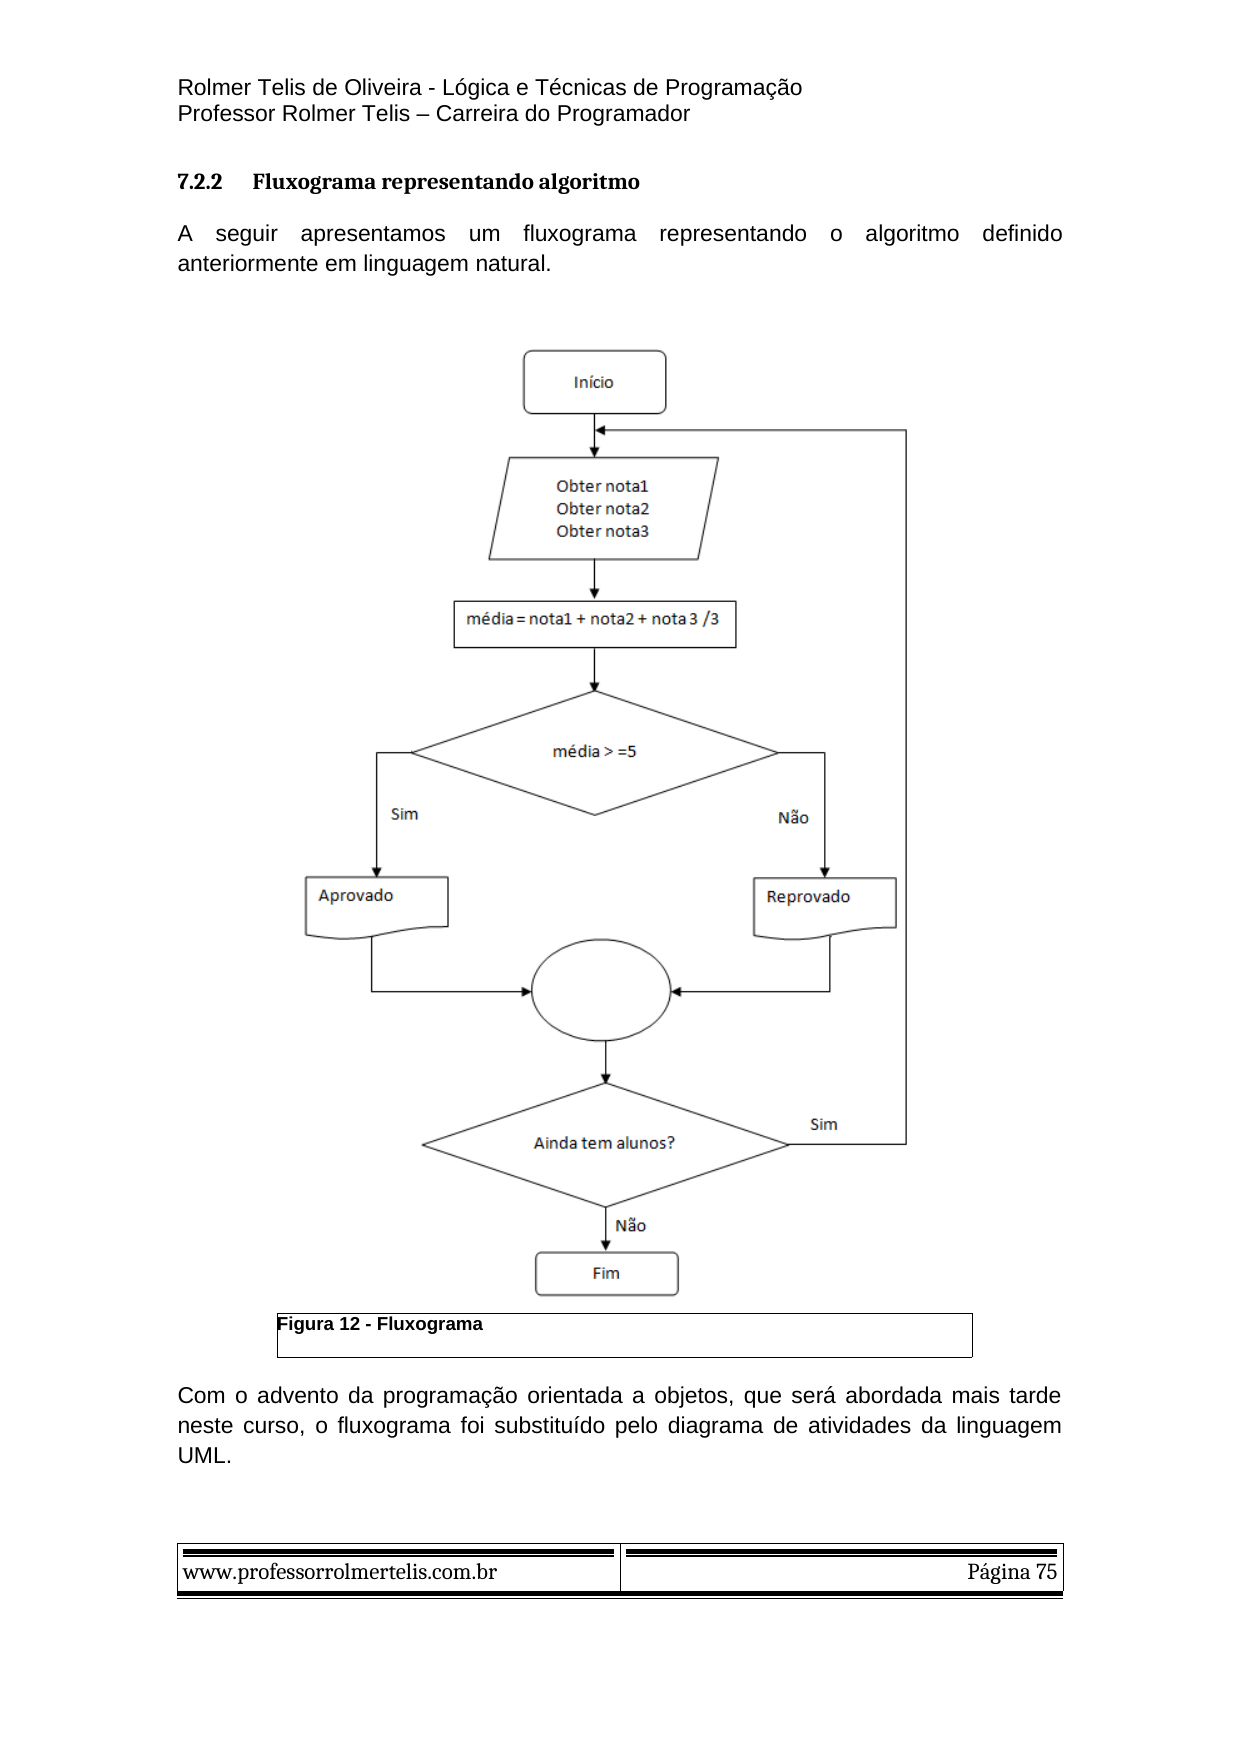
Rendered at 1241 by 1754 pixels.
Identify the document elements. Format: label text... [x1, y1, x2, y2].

text Figura 12 - Fluxograma [278, 1314, 972, 1335]
picture [276, 333, 972, 1304]
subtitle Fluxograma representando algoritmo [177, 168, 1063, 195]
text Com o advento da programação orientada a objetos, que será abordada mais tarde neste curso, o fluxograma foi substituído pelo diagrama de atividades da linguagem UML. [177, 1304, 1063, 1468]
text A seguir apresentamos um fluxograma representando o algoritmo definido anteriormente em linguagem natural. [177, 219, 1063, 276]
